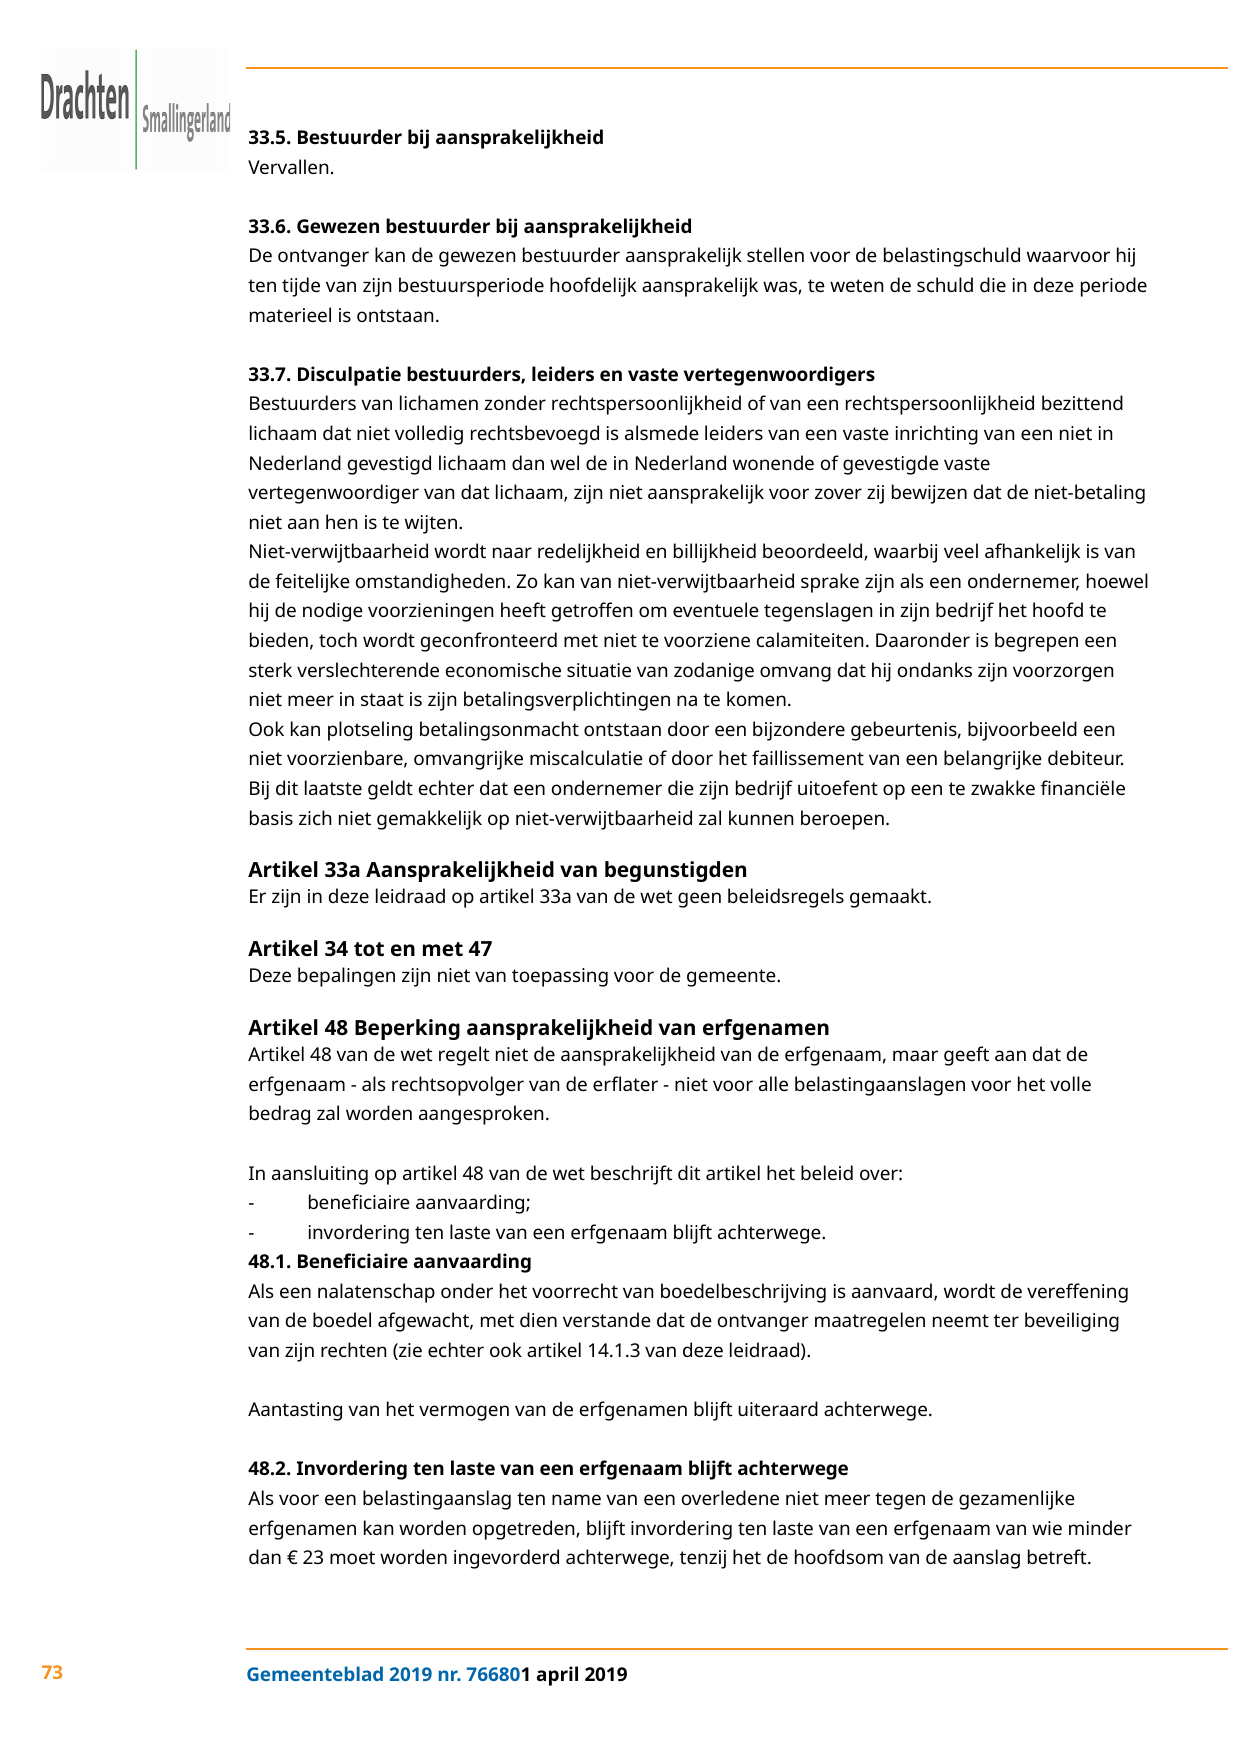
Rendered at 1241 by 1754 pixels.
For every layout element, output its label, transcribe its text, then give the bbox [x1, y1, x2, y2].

text 48.2. Invordering ten laste van een erfgenaam blijft achterwege [248, 1456, 1152, 1481]
text Artikel 48 van de wet regelt niet de aansprakelijkheid van de erfgenaam, maar geeft aan dat de erfgenaam - als rechtsopvolger van de erflater - niet voor alle belastingaanslagen voor het volle bedrag zal worden aangesproken. [248, 1041, 1152, 1126]
text Vervallen. [248, 154, 1152, 180]
text Als een nalatenschap onder het voorrecht van boedelbeschrijving is aanvaard, wordt de vereffening van de boedel afgewacht, met dien verstande dat de ontvanger maatregelen neemt ter beveiliging van zijn rechten (zie echter ook artikel 14.1.3 van deze leidraad). [248, 1278, 1152, 1363]
text Als voor een belastingaanslag ten name van een overledene niet meer tegen de gezamenlijke erfgenamen kan worden opgetreden, blijft invordering ten laste van een erfgenaam van wie minder dan € 23 moet worden ingevorderd achterwege, tenzij het de hoofdsom van de aanslag betreft. [248, 1485, 1152, 1570]
text Bestuurders van lichamen zonder rechtspersoonlijkheid of van een rechtspersoonlijkheid bezittend lichaam dat niet volledig rechtsbevoegd is alsmede leiders van een vaste inrichting van een niet in Nederland gevestigd lichaam dan wel de in Nederland wonende of gevestigde vaste vertegenwoordiger van dat lichaam, zijn niet aansprakelijk voor zover zij bewijzen dat de niet-betaling niet aan hen is te wijten. [248, 391, 1152, 535]
text Ook kan plotseling betalingsonmacht ontstaan door een bijzondere gebeurtenis, bijvoorbeeld een niet voorzienbare, omvangrijke miscalculatie of door het faillissement van een belangrijke debiteur. Bij dit laatste geldt echter dat een ondernemer die zijn bedrijf uitoefent op een te zwakke financiële basis zich niet gemakkelijk op niet-verwijtbaarheid zal kunnen beroepen. [248, 716, 1152, 831]
text Artikel 33a Aansprakelijkheid van begunstigden [248, 855, 1152, 884]
text Artikel 48 Beperking aansprakelijkheid van erfgenamen [248, 1013, 1152, 1041]
text Aantasting van het vermogen van de erfgenamen blijft uiteraard achterwege. [248, 1396, 1152, 1422]
text Deze bepalingen zijn niet van toepassing voor de gemeente. [248, 962, 1152, 988]
text 33.6. Gewezen bestuurder bij aansprakelijkheid [248, 213, 1152, 239]
text Niet-verwijtbaarheid wordt naar redelijkheid en billijkheid beoordeeld, waarbij veel afhankelijk is van de feitelijke omstandigheden. Zo kan van niet-verwijtbaarheid sprake zijn als een ondernemer, hoewel hij de nodige voorzieningen heeft getroffen om eventuele tegenslagen in zijn bedrijf het hoofd te bieden, toch wordt geconfronteerd met niet te voorziene calamiteiten. Daaronder is begrepen een sterk verslechterende economische situatie van zodanige omvang dat hij ondanks zijn voorzorgen niet meer in staat is zijn betalingsverplichtingen na te komen. [248, 538, 1152, 712]
picture [41, 47, 231, 172]
list beneficiaire aanvaarding; [248, 1189, 1152, 1215]
text Artikel 34 tot en met 47 [248, 934, 1152, 962]
text In aansluiting op artikel 48 van de wet beschrijft dit artikel het beleid over: [248, 1160, 1152, 1185]
text De ontvanger kan de gewezen bestuurder aansprakelijk stellen voor de belastingschuld waarvoor hij ten tijde van zijn bestuursperiode hoofdelijk aansprakelijk was, te weten de schuld die in deze periode materieel is ontstaan. [248, 243, 1152, 328]
list invordering ten laste van een erfgenaam blijft achterwege. [248, 1219, 1152, 1244]
text Er zijn in deze leidraad op artikel 33a van de wet geen beleidsregels gemaakt. [248, 884, 1152, 909]
text 48.1. Beneficiaire aanvaarding [248, 1248, 1152, 1274]
text 33.7. Disculpatie bestuurders, leiders en vaste vertegenwoordigers [248, 361, 1152, 387]
text 33.5. Bestuurder bij aansprakelijkheid [248, 124, 1152, 150]
